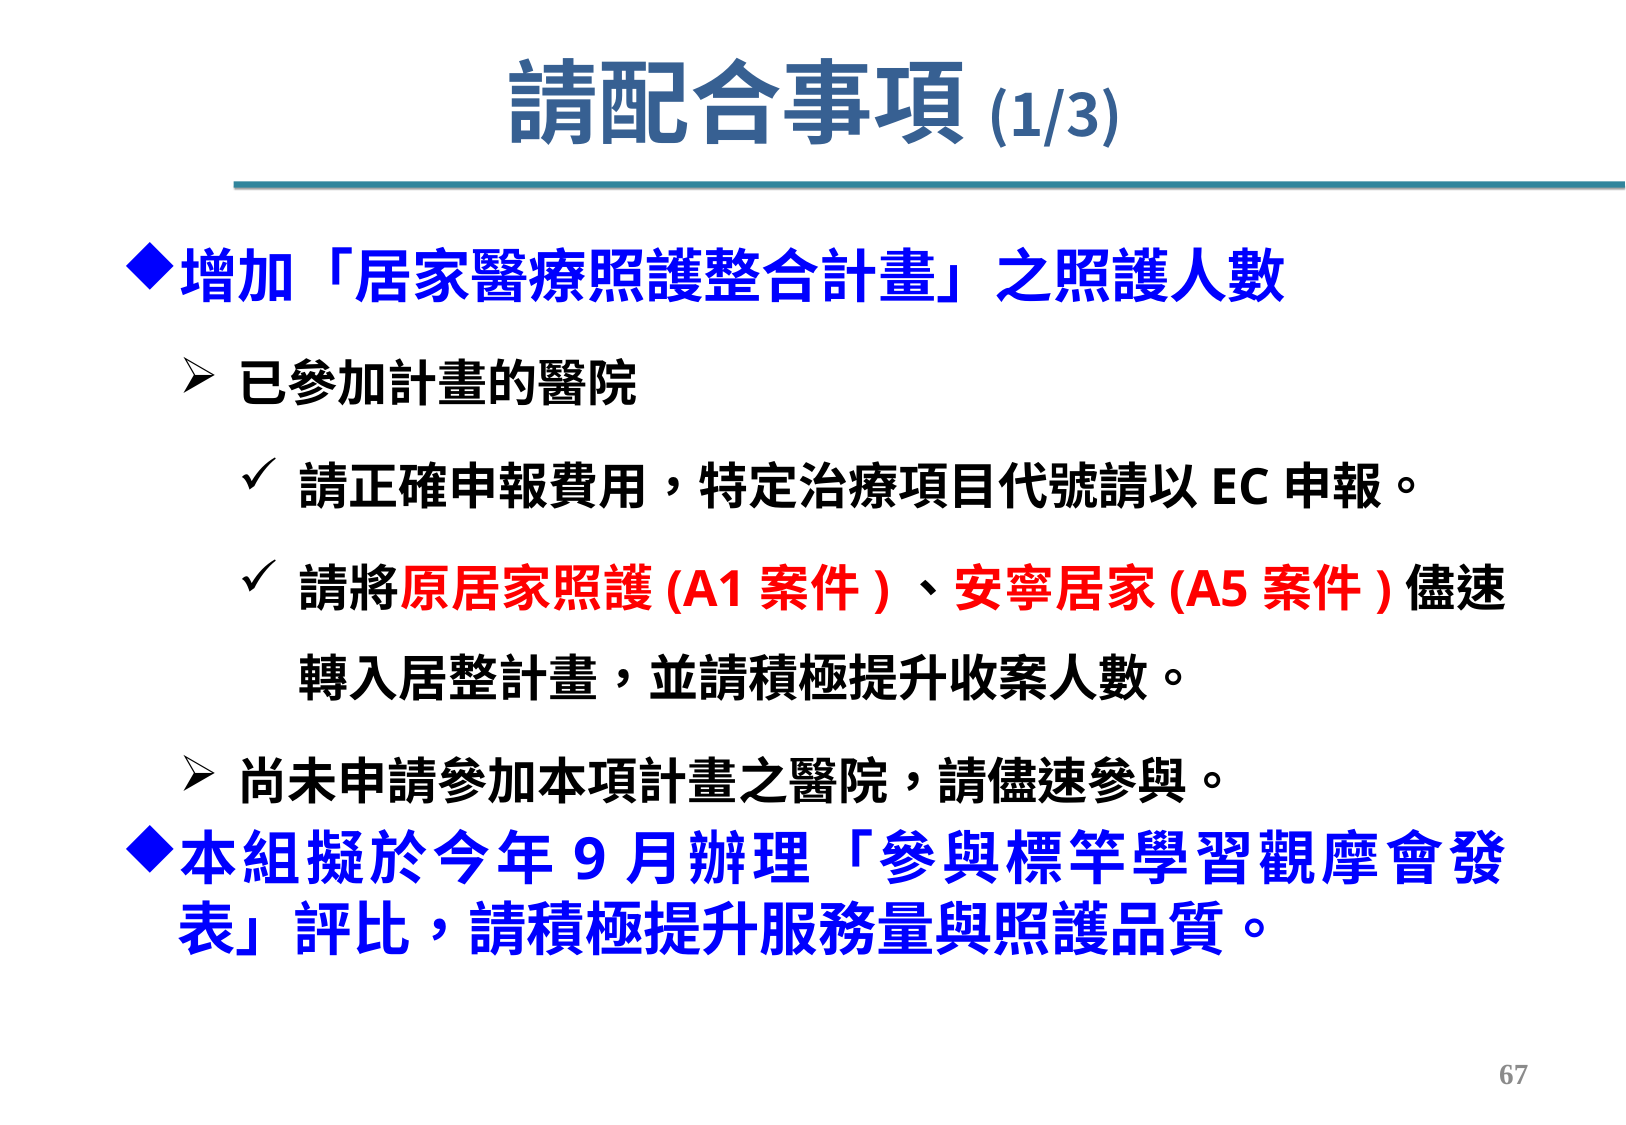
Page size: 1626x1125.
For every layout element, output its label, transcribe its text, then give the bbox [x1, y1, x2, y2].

slide_number [1164, 1042, 1544, 1103]
text_box 增加「居家醫療照護整合計畫」之照護人數 已參加計畫的醫院 請正確申報費用，特定治療項目代號請以EC申報。 請將原居家照護(A1案件)、安寧居家(A5案件)儘速轉入居整計畫，並請積極提升收案人數。 尚未申請參加本項計畫之醫院，請儘速參與。 本組擬於今年9月辦理「參與標竿學習觀摩會發表」評比，請積極提升服務量與照護品質。 [106, 231, 1522, 970]
title 請配合事項(1/3) [2, 30, 1625, 169]
